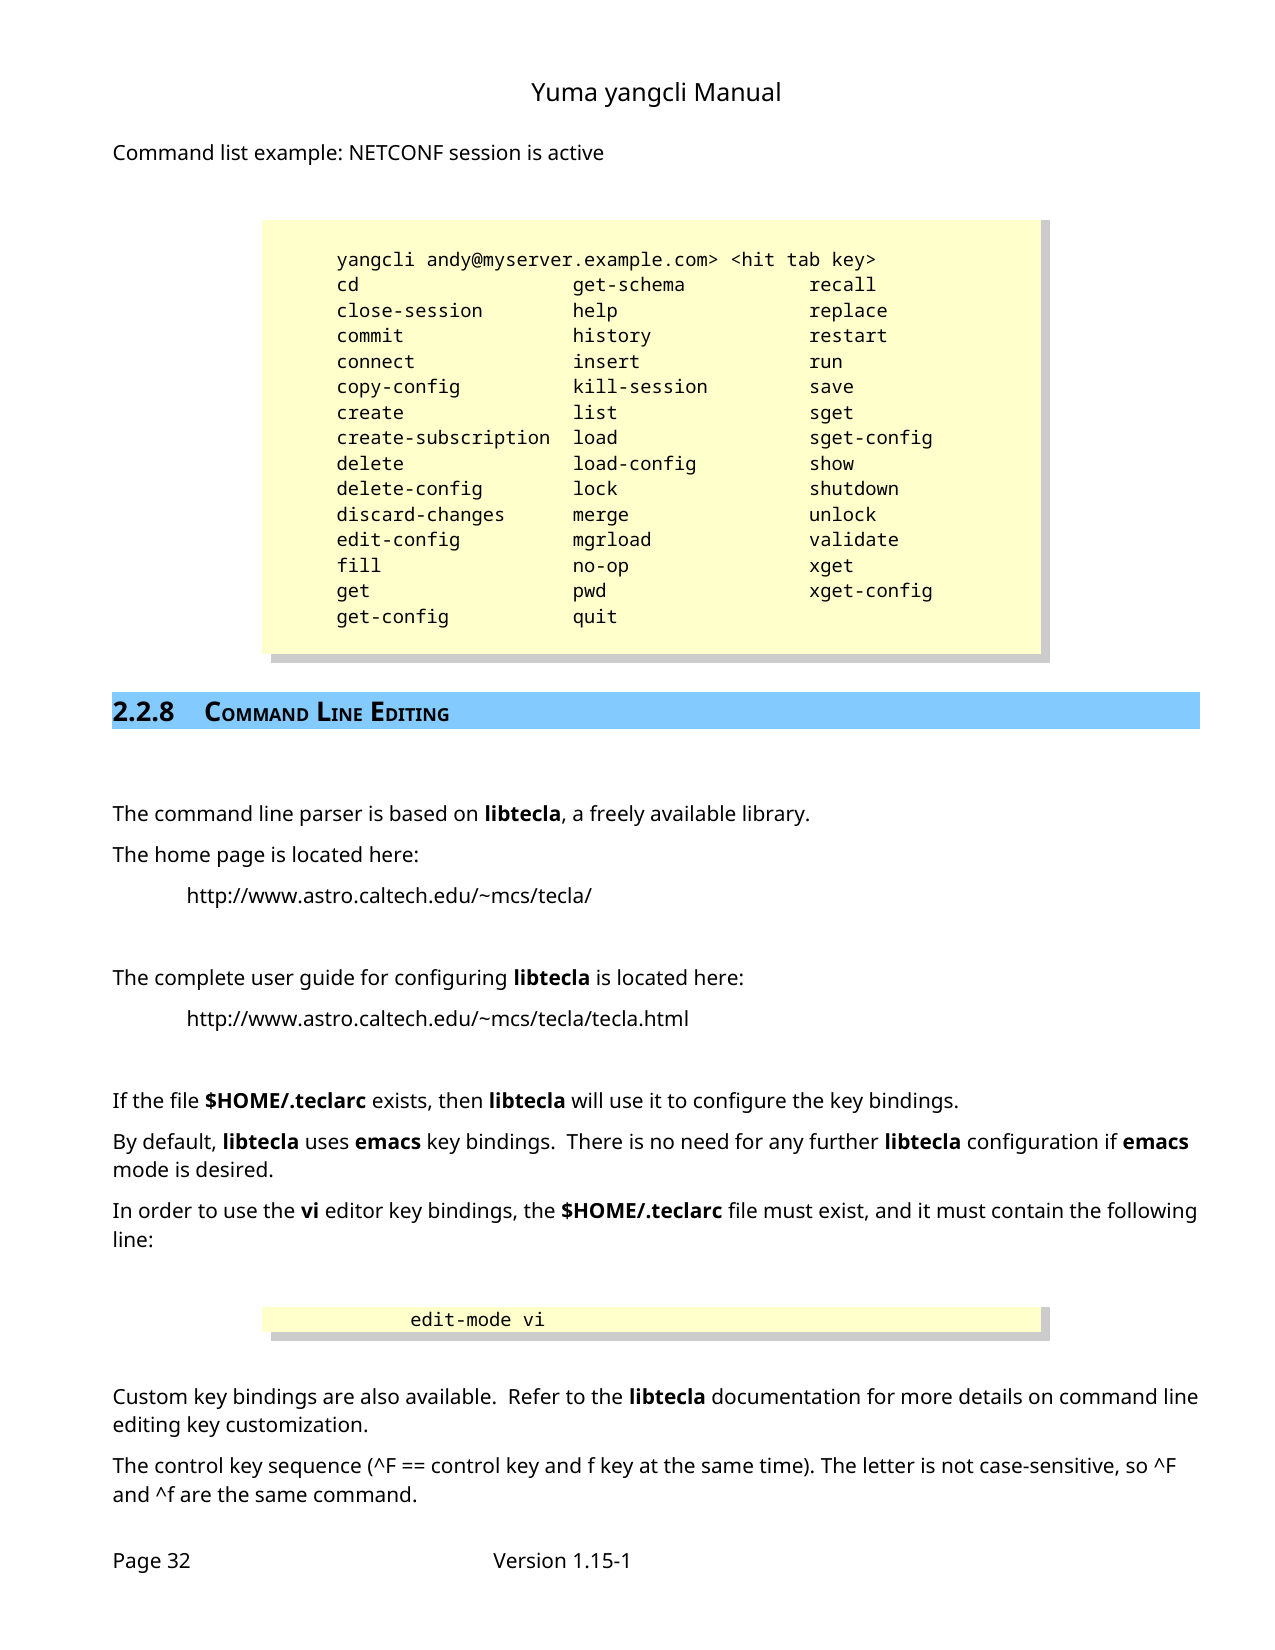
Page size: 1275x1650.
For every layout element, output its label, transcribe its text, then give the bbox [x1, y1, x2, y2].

text delete load-config show [262, 450, 1041, 476]
text The control key sequence (^F == control key and f key at the same time). The letter is not case-sensitive, so ^F and ^f are the same command. [112, 1451, 1200, 1508]
subtitle Command Line Editing [112, 692, 1200, 729]
text fill no-op xget [262, 552, 1041, 578]
text The command line parser is based on libtecla, a freely available library. [112, 799, 1200, 828]
text http://www.astro.caltech.edu/~mcs/tecla/ [112, 881, 1200, 910]
text http://www.astro.caltech.edu/~mcs/tecla/tecla.html [112, 1004, 1200, 1032]
text In order to use the vi editor key bindings, the $HOME/.teclarc file must exist, and it must contain the following line: [112, 1196, 1200, 1253]
text delete-config lock shutdown [262, 476, 1041, 501]
text get-config quit [262, 603, 1041, 629]
text create list sget [262, 399, 1041, 424]
text edit-mode vi [262, 1307, 1041, 1332]
text Custom key bindings are also available. Refer to the libtecla documentation for more details on command line editing key customization. [112, 1382, 1200, 1439]
text The complete user guide for configuring libtecla is located here: [112, 963, 1200, 992]
text connect insert run [262, 348, 1041, 373]
text Command list example: NETCONF session is active [112, 138, 1200, 167]
text By default, libtecla uses emacs key bindings. There is no need for any further libtecla configuration if emacs mode is desired. [112, 1127, 1200, 1184]
text cd get-schema recall [262, 271, 1041, 297]
text discard-changes merge unlock [262, 501, 1041, 527]
text The home page is located here: [112, 840, 1200, 869]
text copy-config kill-session save [262, 373, 1041, 399]
text edit-config mgrload validate [262, 527, 1041, 552]
text get pwd xget-config [262, 578, 1041, 603]
text create-subscription load sget-config [262, 424, 1041, 450]
text commit history restart [262, 322, 1041, 348]
text yangcli andy@myserver.example.com> <hit tab key> [262, 246, 1041, 271]
text If the file $HOME/.teclarc exists, then libtecla will use it to configure the key bindings. [112, 1086, 1200, 1114]
text close-session help replace [262, 297, 1041, 322]
